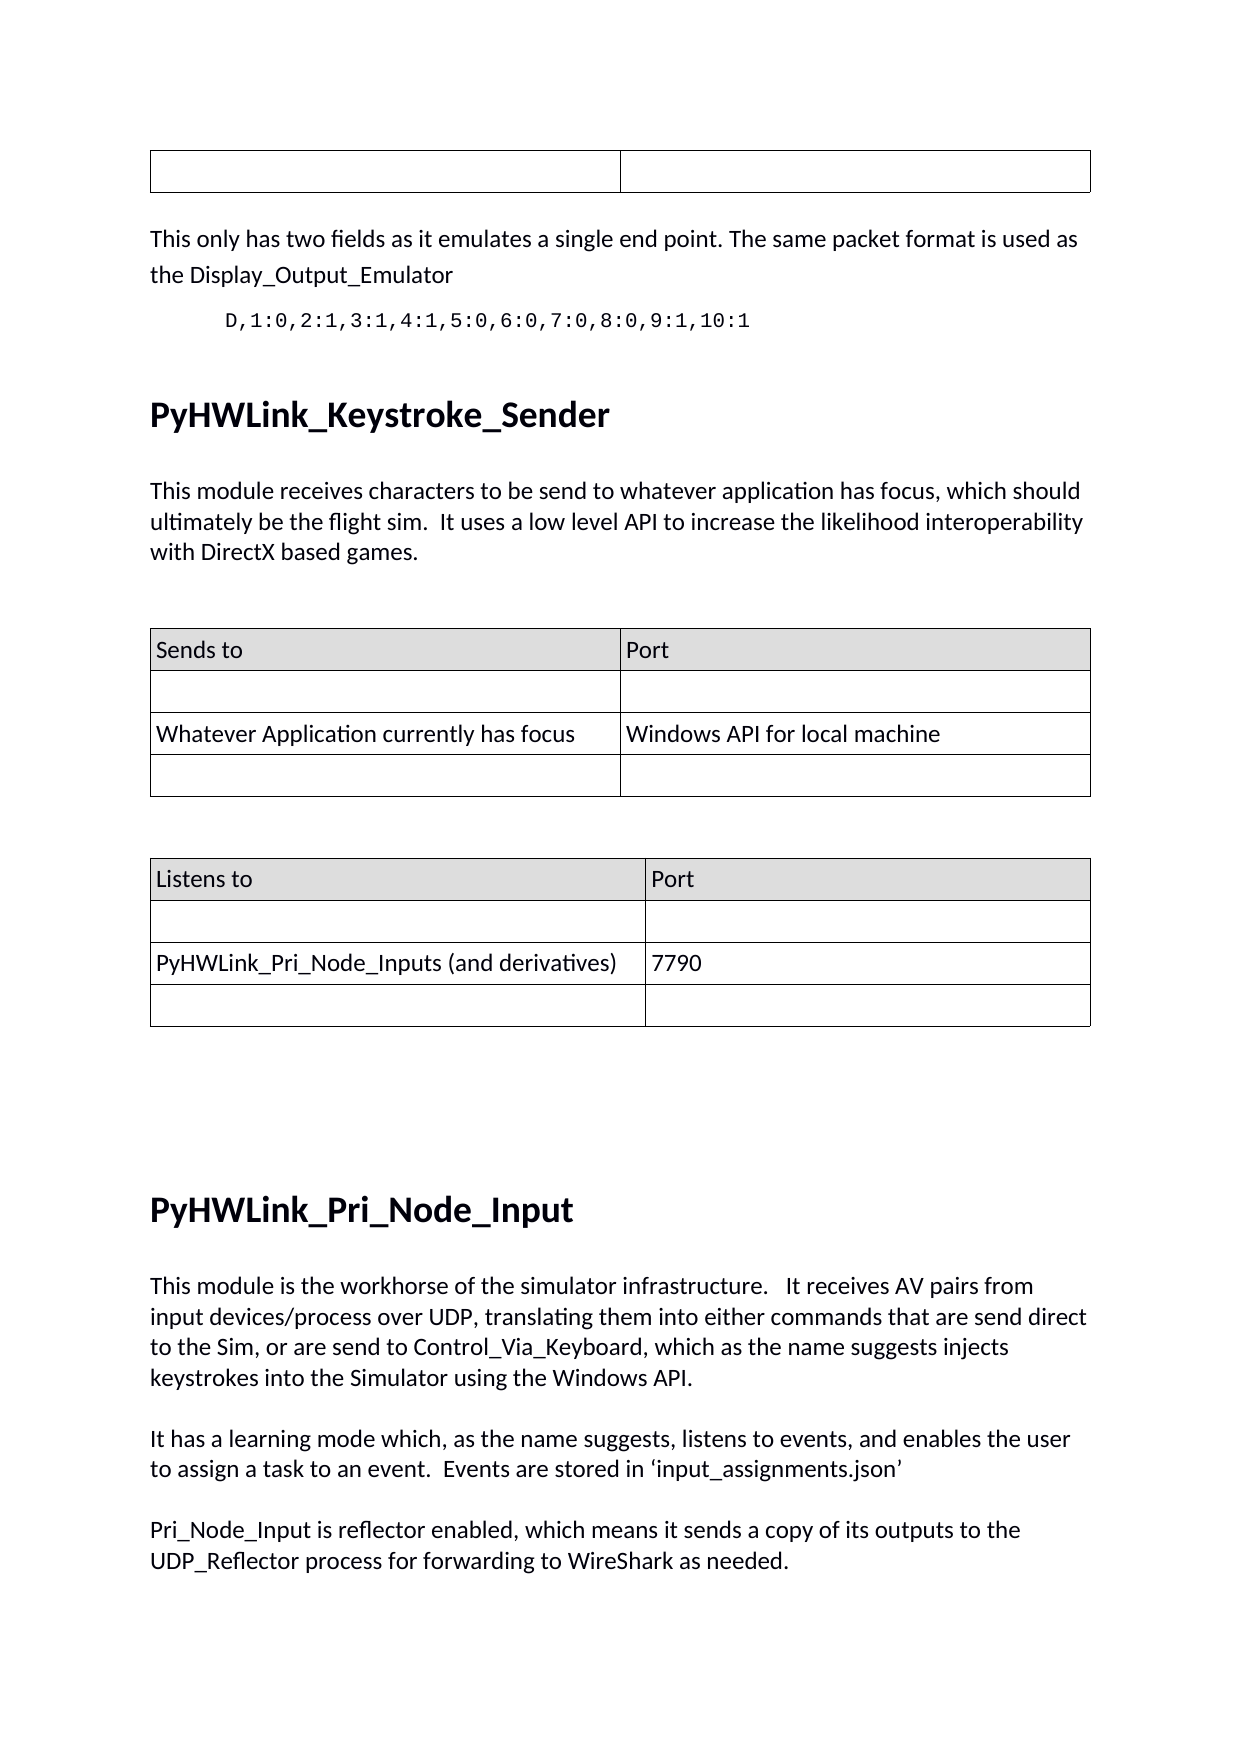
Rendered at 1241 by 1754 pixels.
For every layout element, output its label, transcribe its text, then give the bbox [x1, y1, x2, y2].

text This only has two fields as it emulates a single end point. The same packet format is used as the Display_Output_Emulator [150, 223, 1090, 290]
table_cell [151, 901, 645, 942]
table_cell 7790 [646, 943, 1090, 984]
subtitle PyHWLink_Keystroke_Sender [150, 391, 1090, 437]
text Pri_Node_Input is reflector enabled, which means it sends a copy of its outputs to the UDP_Reflector process for forwarding to WireShark as needed. [150, 1514, 1090, 1576]
text This module is the workhorse of the simulator infrastructure. It receives AV pairs from input devices/process over UDP, translating them into either commands that are send direct to the Sim, or are send to Control_Via_Keyboard, which as the name suggests injects keystrokes into the Simulator using the Windows API. [150, 1270, 1090, 1392]
table_cell [621, 755, 1090, 796]
table_cell PyHWLink_Pri_Node_Inputs (and derivatives) [151, 943, 645, 984]
table_header Port [646, 859, 1090, 900]
table_cell [151, 671, 620, 712]
table_cell [621, 671, 1090, 712]
text It has a learning mode which, as the name suggests, listens to events, and enables the user to assign a task to an event. Events are stored in ‘input_assignments.json’ [150, 1423, 1090, 1484]
text This module receives characters to be send to whatever application has focus, which should ultimately be the flight sim. It uses a low level API to increase the likelihood interoperability with DirectX based games. [150, 476, 1090, 567]
table_cell [151, 151, 620, 192]
text D,1:0,2:1,3:1,4:1,5:0,6:0,7:0,8:0,9:1,10:1 [225, 310, 1090, 334]
table_cell Windows API for local machine [621, 713, 1090, 754]
table_cell [646, 901, 1090, 942]
table_cell [151, 755, 620, 796]
subtitle PyHWLink_Pri_Node_Input [150, 1186, 1090, 1232]
table_header Port [621, 629, 1090, 670]
table_cell Whatever Application currently has focus [151, 713, 620, 754]
table_header Sends to [151, 629, 620, 670]
table_header Listens to [151, 859, 645, 900]
table_cell [646, 985, 1090, 1026]
table_cell [151, 985, 645, 1026]
table_cell [621, 151, 1090, 192]
